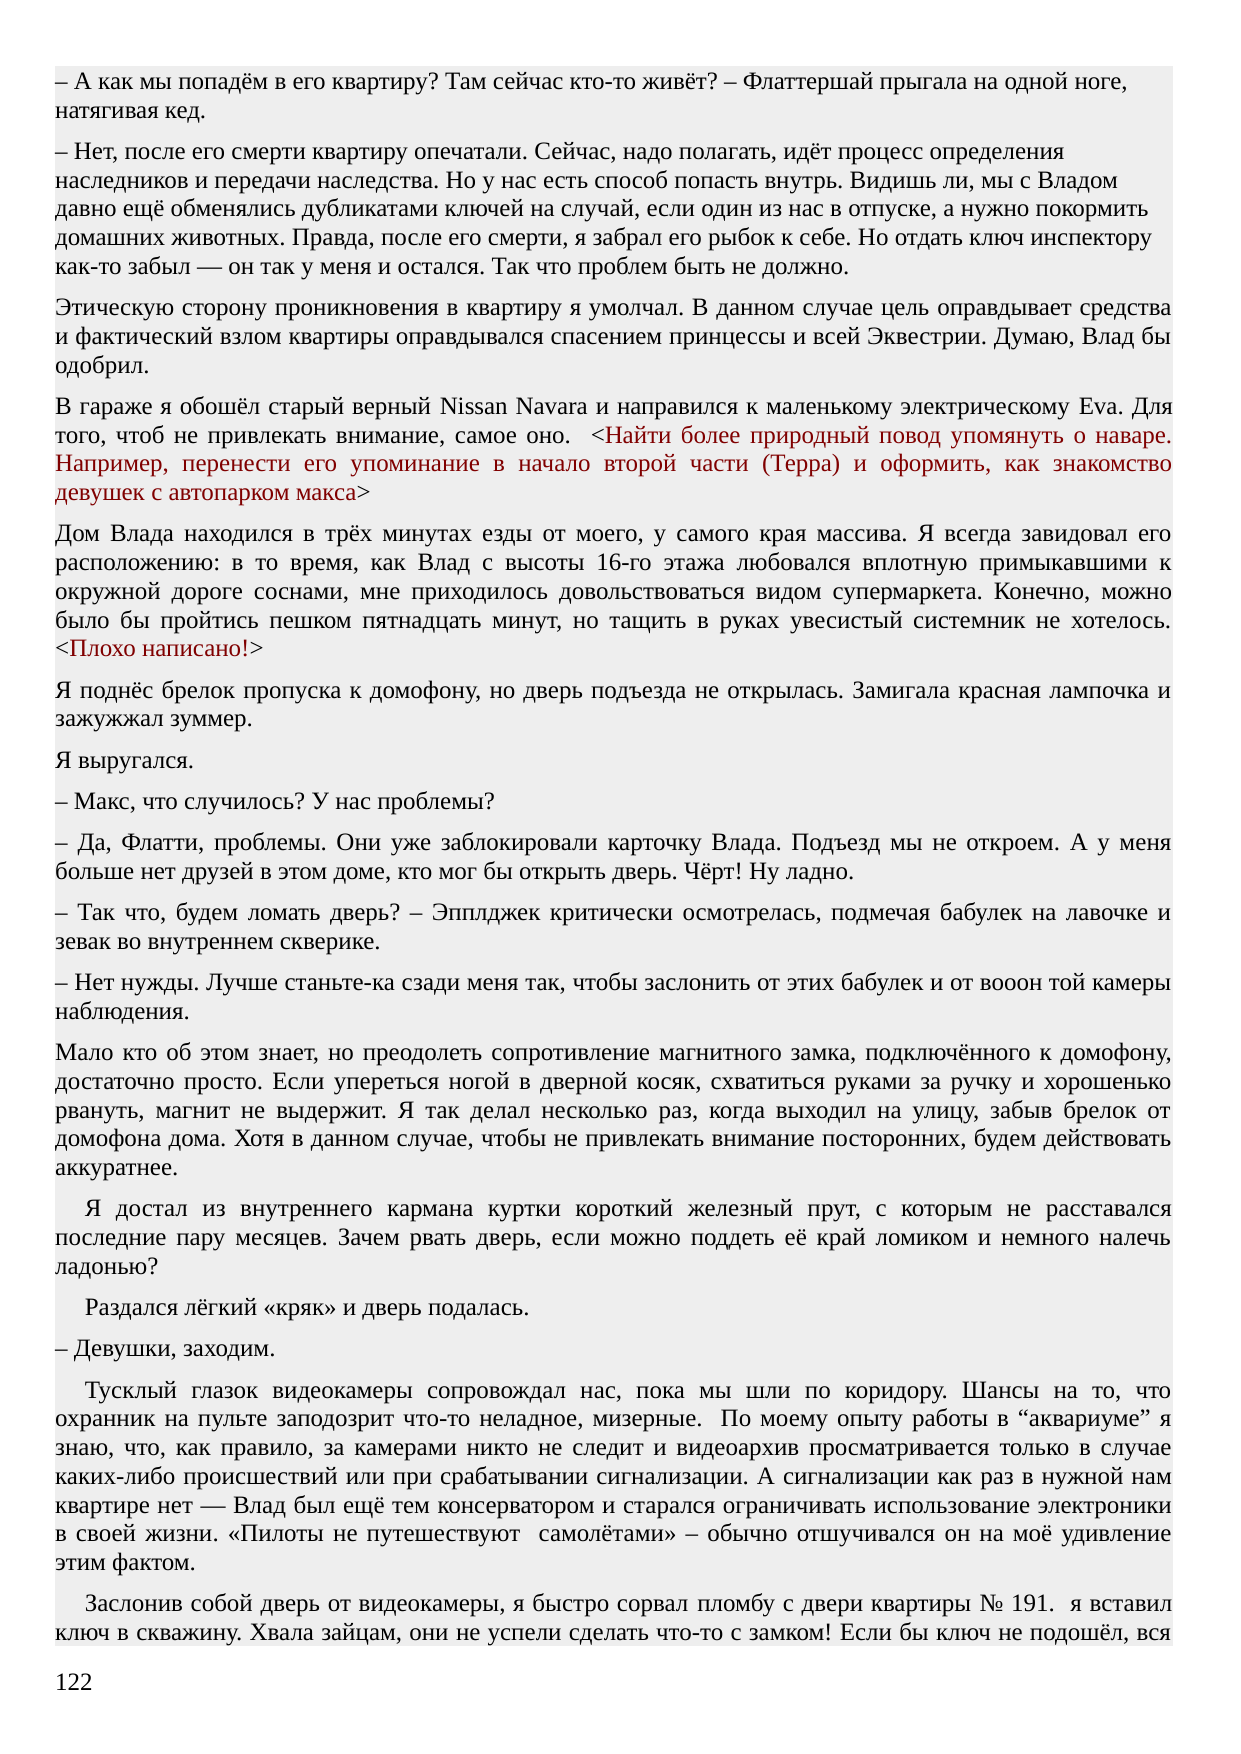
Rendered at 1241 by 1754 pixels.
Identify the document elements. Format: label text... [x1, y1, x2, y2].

text Я поднёс брелок пропуска к домофону, но дверь подъезда не открылась. Замигала красная лампочка и зажужжал зуммер. [55, 675, 1173, 732]
text Этическую сторону проникновения в квартиру я умолчал. В данном случае цель оправдывает средства и фактический взлом квартиры оправдывался спасением принцессы и всей Эквестрии. Думаю, Влад бы одобрил. [55, 292, 1173, 378]
text В гараже я обошёл старый верный Nissan Navara и направился к маленькому электрическому Eva. Для того, чтоб не привлекать внимание, самое оно. <Найти более природный повод упомянуть о наваре. Например, перенести его упоминание в начало второй части (Терра) и оформить, как знакомство девушек с автопарком макса> [55, 391, 1173, 506]
text – Нет нужды. Лучше станьте-ка сзади меня так, чтобы заслонить от этих бабулек и от вооон той камеры наблюдения. [55, 967, 1173, 1025]
text Заслонив собой дверь от видеокамеры, я быстро сорвал пломбу с двери квартиры № 191. я вставил ключ в скважину. Хвала зайцам, они не успели сделать что-то с замком! Если бы ключ не подошёл, вся [55, 1588, 1173, 1646]
text Тусклый глазок видеокамеры сопровождал нас, пока мы шли по коридору. Шансы на то, что охранник на пульте заподозрит что-то неладное, мизерные. По моему опыту работы в “аквариуме” я знаю, что, как правило, за камерами никто не следит и видеоархив просматривается только в случае каких-либо происшествий или при срабатывании сигнализации. А сигнализации как раз в нужной нам квартире нет — Влад был ещё тем консерватором и старался ограничивать использование электроники в своей жизни. «Пилоты не путешествуют самолётами» – обычно отшучивался он на моё удивление этим фактом. [55, 1375, 1173, 1576]
text – Да, Флатти, проблемы. Они уже заблокировали карточку Влада. Подъезд мы не откроем. А у меня больше нет друзей в этом доме, кто мог бы открыть дверь. Чёрт! Ну ладно. [55, 827, 1173, 885]
text – Макс, что случилось? У нас проблемы? [55, 786, 1173, 815]
text – Так что, будем ломать дверь? – Эпплджек критически осмотрелась, подмечая бабулек на лавочке и зевак во внутреннем скверике. [55, 897, 1173, 955]
text Я достал из внутреннего кармана куртки короткий железный прут, с которым не расставался последние пару месяцев. Зачем рвать дверь, если можно поддеть её край ломиком и немного налечь ладонью? [55, 1193, 1173, 1280]
text – А как мы попадём в его квартиру? Там сейчас кто-то живёт? – Флаттершай прыгала на одной ноге, натягивая кед. [55, 66, 1173, 123]
text Я выругался. [55, 745, 1173, 773]
text – Нет, после его смерти квартиру опечатали. Сейчас, надо полагать, идёт процесс определения наследников и передачи наследства. Но у нас есть способ попасть внутрь. Видишь ли, мы с Владом давно ещё обменялись дубликатами ключей на случай, если один из нас в отпуске, а нужно покормить домашних животных. Правда, после его смерти, я забрал его рыбок к себе. Но отдать ключ инспектору как-то забыл — он так у меня и остался. Так что проблем быть не должно. [55, 136, 1173, 280]
list Мало кто об этом знает, но преодолеть сопротивление магнитного замка, подключённого к домофону, достаточно просто. Если упереться ногой в дверной косяк, схватиться руками за ручку и хорошенько рвануть, магнит не выдержит. Я так делал несколько раз, когда выходил на улицу, забыв брелок от домофона дома. Хотя в данном случае, чтобы не привлекать внимание посторонних, будем действовать аккуратнее. [55, 1037, 1173, 1181]
text Раздался лёгкий «кряк» и дверь подалась. [55, 1292, 1173, 1321]
text Дом Влада находился в трёх минутах езды от моего, у самого края массива. Я всегда завидовал его расположению: в то время, как Влад с высоты 16-го этажа любовался вплотную примыкавшими к окружной дороге соснами, мне приходилось довольствоваться видом супермаркета. Конечно, можно было бы пройтись пешком пятнадцать минут, но тащить в руках увесистый системник не хотелось. <Плохо написано!> [55, 518, 1173, 662]
text – Девушки, заходим. [55, 1333, 1173, 1362]
